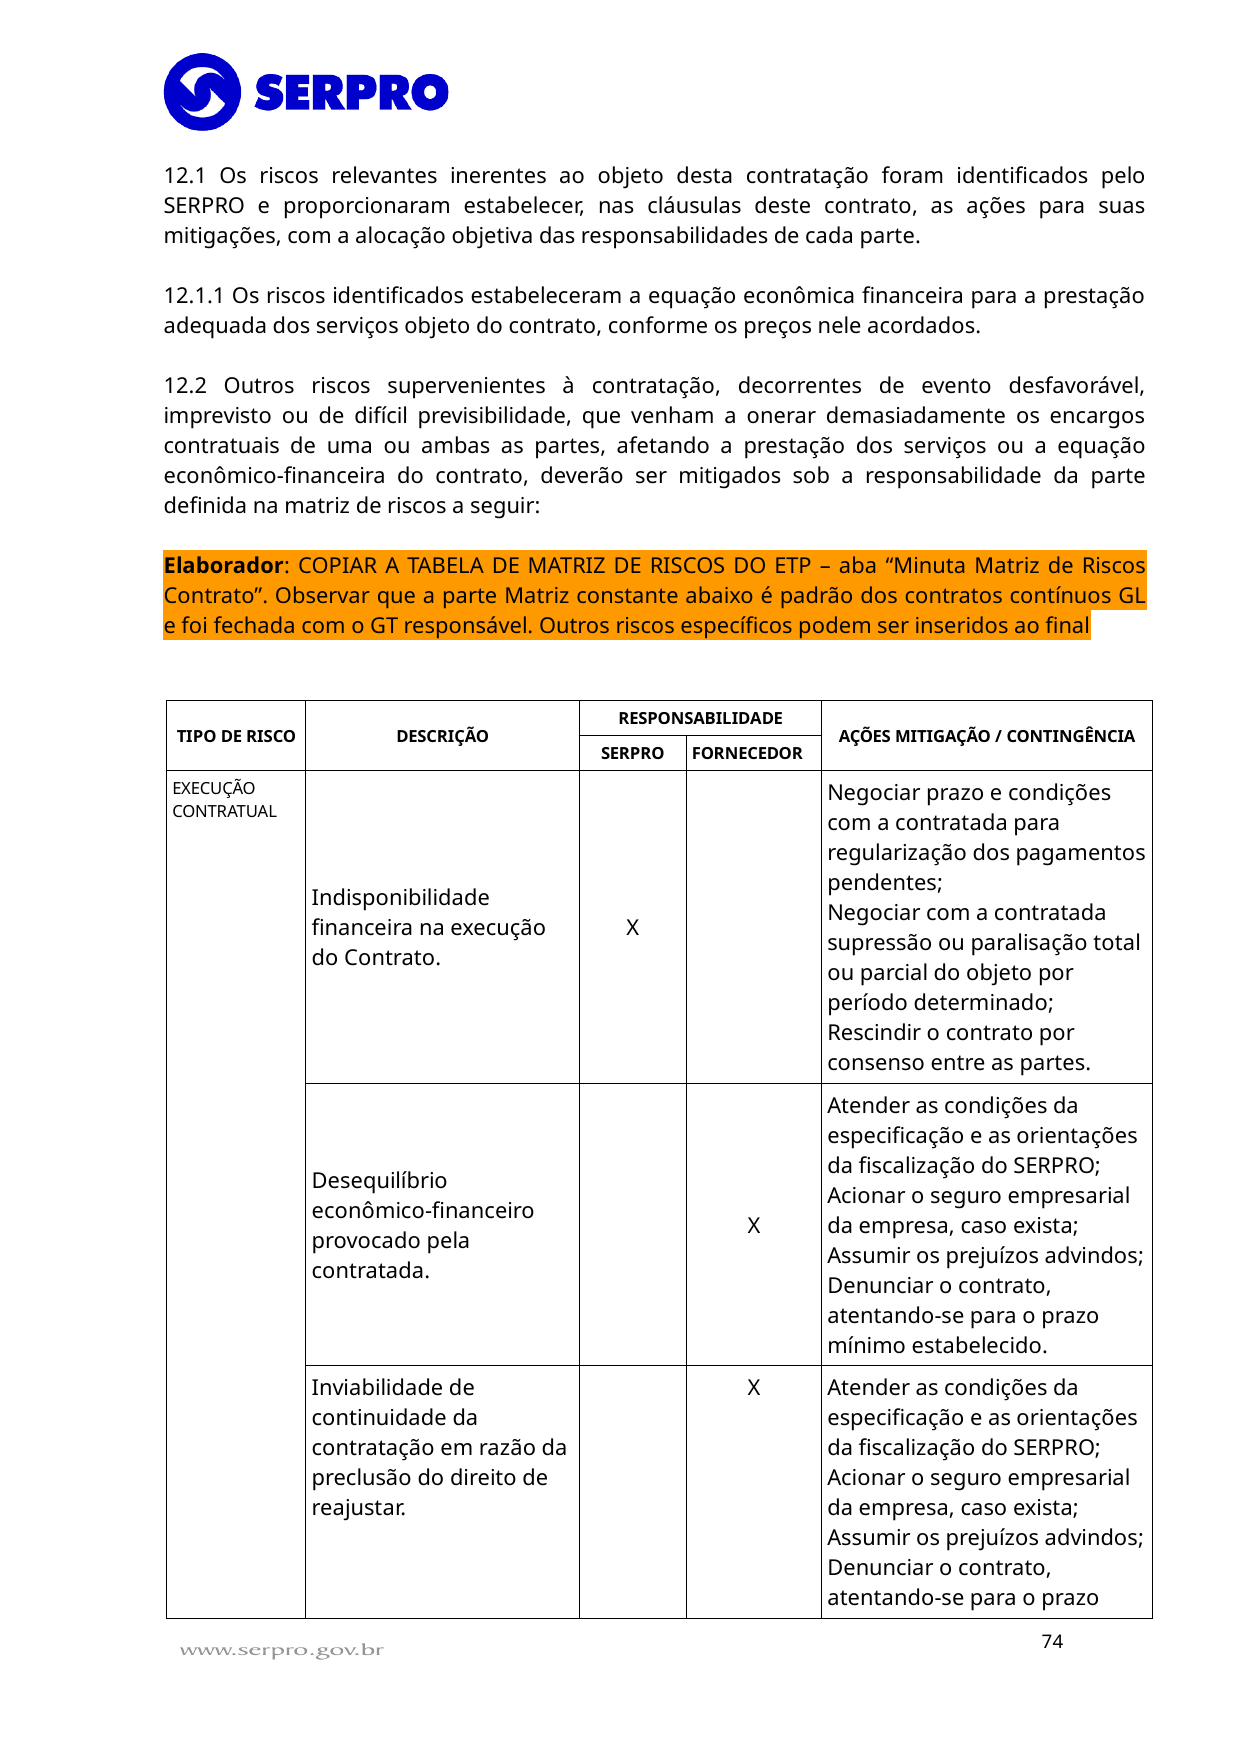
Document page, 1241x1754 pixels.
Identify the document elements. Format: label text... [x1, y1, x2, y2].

table_cell SERPRO [580, 736, 686, 770]
table_cell [687, 771, 821, 1083]
table_cell X [687, 1084, 821, 1365]
table_cell [580, 1366, 686, 1618]
table_header DESCRIÇÃO [306, 701, 579, 770]
text 12.1.1 Os riscos identificados estabeleceram a equação econômica financeira para a prestação adequada dos serviços objeto do contrato, conforme os preços nele acordados. [163, 280, 1147, 340]
table_cell Negociar prazo e condições com a contratada para regularização dos pagamentos pendentes; Negociar com a contratada supressão ou paralisação total ou parcial do objeto por período determinado; Rescindir o contrato por consenso entre as partes. [822, 771, 1152, 1083]
table_cell Inviabilidade de continuidade da contratação em razão da preclusão do direito de reajustar. [306, 1366, 579, 1618]
table_cell Atender as condições da especificação e as orientações da fiscalização do SERPRO; Acionar o seguro empresarial da empresa, caso exista; Assumir os prejuízos advindos; Denunciar o contrato, atentando-se para o prazo [822, 1366, 1152, 1618]
table_cell FORNECEDOR [687, 736, 821, 770]
table_header RESPONSABILIDADE [580, 701, 821, 735]
text 12.1 Os riscos relevantes inerentes ao objeto desta contratação foram identificados pelo SERPRO e proporcionaram estabelecer, nas cláusulas deste contrato, as ações para suas mitigações, com a alocação objetiva das responsabilidades de cada parte. [163, 160, 1147, 250]
table_header TIPO DE RISCO [167, 701, 305, 770]
table_cell Atender as condições da especificação e as orientações da fiscalização do SERPRO; Acionar o seguro empresarial da empresa, caso exista; Assumir os prejuízos advindos; Denunciar o contrato, atentando-se para o prazo mínimo estabelecido. [822, 1084, 1152, 1365]
table_cell [580, 1084, 686, 1365]
table_cell X [580, 771, 686, 1083]
table_cell X [687, 1366, 821, 1618]
text 12.2 Outros riscos supervenientes à contratação, decorrentes de evento desfavorável, imprevisto ou de difícil previsibilidade, que venham a onerar demasiadamente os encargos contratuais de uma ou ambas as partes, afetando a prestação dos serviços ou a equação econômico-financeira do contrato, deverão ser mitigados sob a responsabilidade da parte definida na matriz de riscos a seguir: [163, 370, 1147, 520]
picture [163, 53, 449, 131]
text Elaborador: COPIAR A TABELA DE MATRIZ DE RISCOS DO ETP – aba “Minuta Matriz de Riscos Contrato”. Observar que a parte Matriz constante abaixo é padrão dos contratos contínuos GL e foi fechada com o GT responsável. Outros riscos específicos podem ser inseridos ao final [163, 550, 1147, 640]
table_cell Desequilíbrio econômico-financeiro provocado pela contratada. [306, 1084, 579, 1365]
table_cell Indisponibilidade financeira na execução do Contrato. [306, 771, 579, 1083]
table_header AÇÕES MITIGAÇÃO / CONTINGÊNCIA [822, 701, 1152, 770]
table_cell EXECUÇÃO CONTRATUAL [167, 771, 305, 1618]
